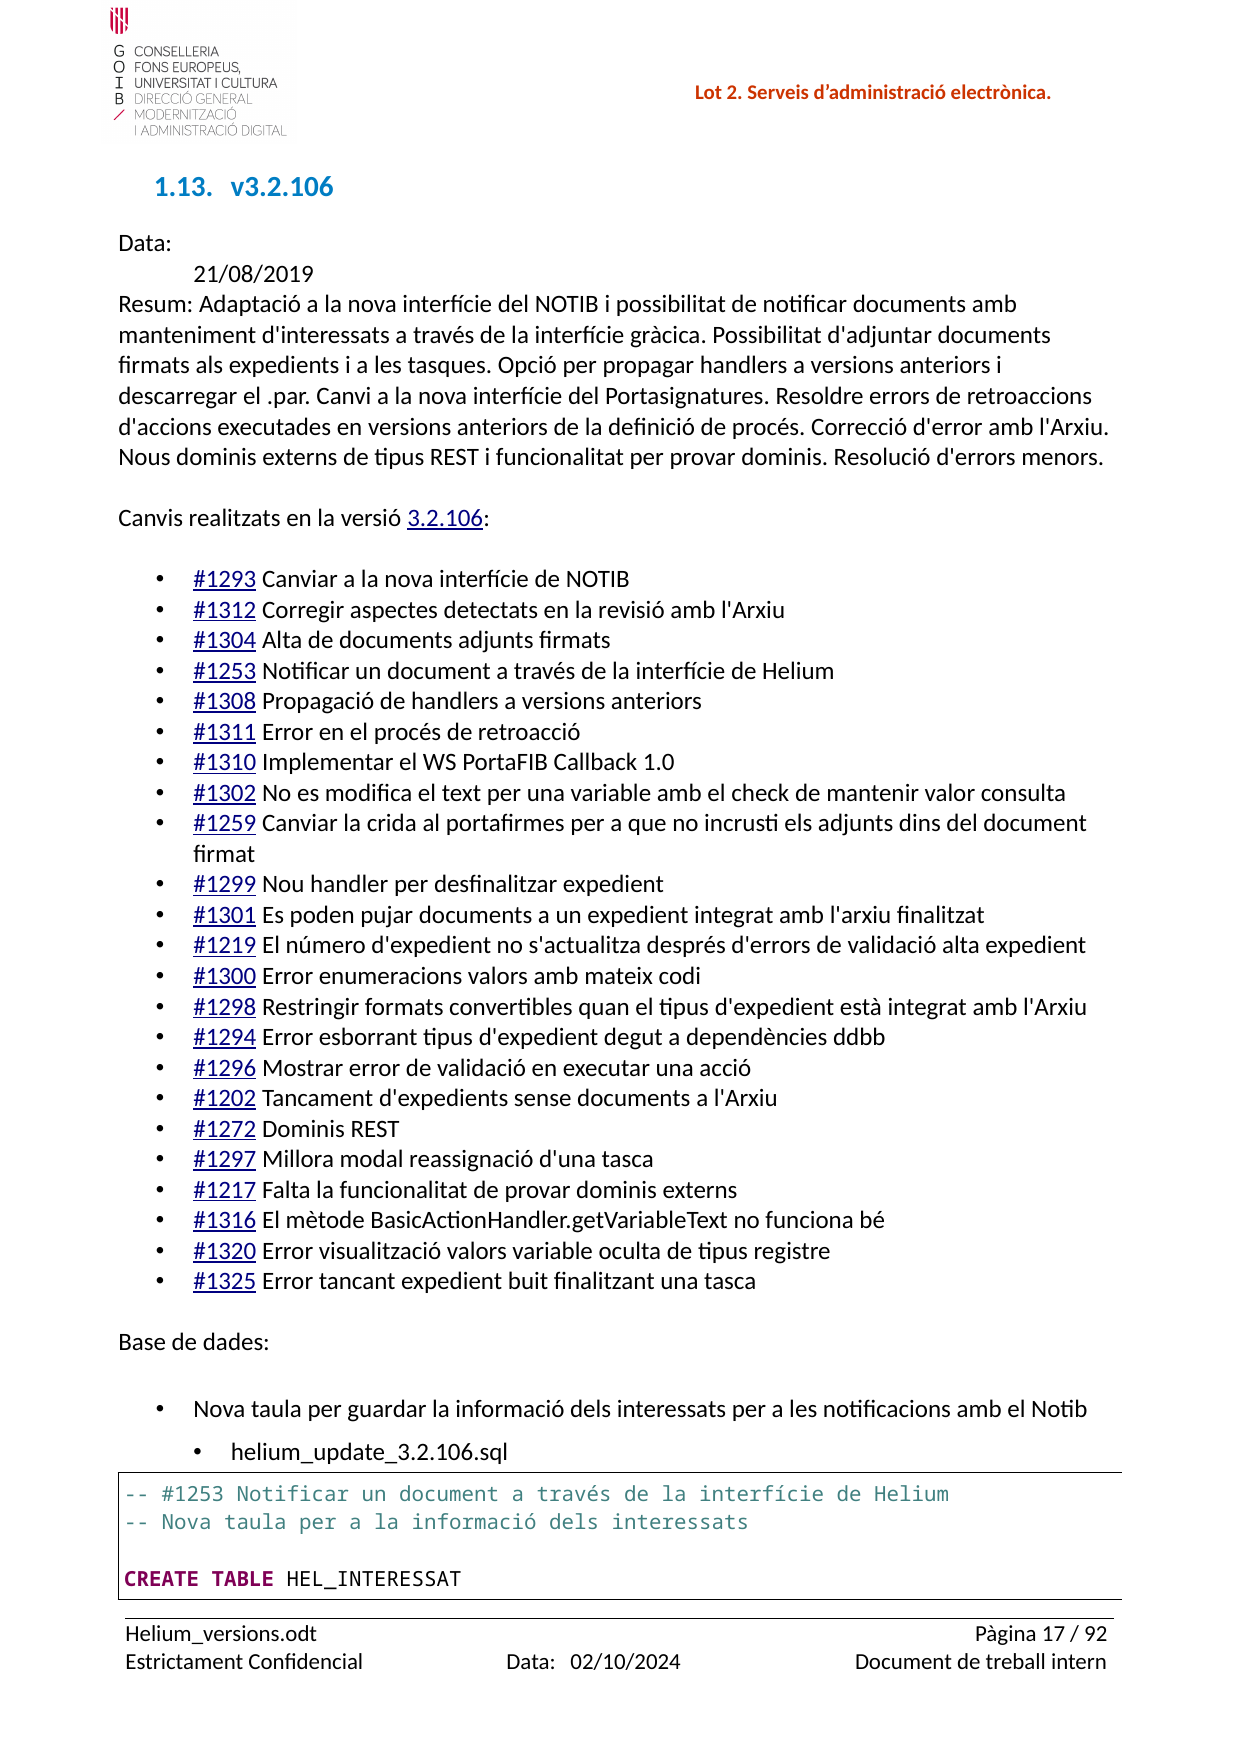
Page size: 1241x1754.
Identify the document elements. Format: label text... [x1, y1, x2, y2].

list #1217 Falta la funcionalitat de provar dominis externs [156, 1174, 1122, 1204]
text Resum: Adaptació a la nova interfície del NOTIB i possibilitat de notificar documents amb manteniment d'interessats a través de la interfície gràcica. Possibilitat d'adjuntar documents firmats als expedients i a les tasques. Opció per propagar handlers a versions anteriors i descarregar el .par. Canvi a la nova interfície del Portasignatures. Resoldre errors de retroaccions d'accions executades en versions anteriors de la definició de procés. Correcció d'error amb l'Arxiu. Nous dominis externs de tipus REST i funcionalitat per provar dominis. Resolució d'errors menors. [118, 289, 1122, 472]
text Base de dades: [118, 1326, 1122, 1357]
list #1272 Dominis REST [156, 1113, 1122, 1143]
list helium_update_3.2.106.sql [193, 1436, 1122, 1466]
list #1308 Propagació de handlers a versions anteriors [156, 685, 1122, 716]
list #1202 Tancament d'expedients sense documents a l'Arxiu [156, 1082, 1122, 1113]
subtitle v3.2.106 [153, 168, 1122, 204]
list #1219 El número d'expedient no s'actualitza després d'errors de validació alta expedient [156, 929, 1122, 960]
picture [100, 0, 297, 144]
list #1304 Alta de documents adjunts firmats [156, 624, 1122, 655]
list #1298 Restringir formats convertibles quan el tipus d'expedient està integrat amb l'Arxiu [156, 991, 1122, 1021]
text Data: [118, 228, 1122, 258]
list #1297 Millora modal reassignació d'una tasca [156, 1143, 1122, 1174]
text Canvis realitzats en la versió 3.2.106: [118, 502, 1122, 533]
list #1259 Canviar la crida al portafirmes per a que no incrusti els adjunts dins del document firmat [156, 807, 1122, 868]
list #1293 Canviar a la nova interfície de NOTIB [156, 563, 1122, 594]
list #1299 Nou handler per desfinalitzar expedient [156, 868, 1122, 899]
list Nova taula per guardar la informació dels interessats per a les notificacions amb el Notib [156, 1393, 1122, 1424]
list #1325 Error tancant expedient buit finalitzant una tasca [156, 1265, 1122, 1296]
list #1253 Notificar un document a través de la interfície de Helium [156, 655, 1122, 685]
list #1301 Es poden pujar documents a un expedient integrat amb l'arxiu finalitzat [156, 899, 1122, 929]
table_header -- #1253 Notificar un document a través de la interfície de Helium -- Nova taula per a la informació dels interessats CREATE TABLE HEL_INTERESSAT [119, 1473, 1122, 1598]
list #1300 Error enumeracions valors amb mateix codi [156, 960, 1122, 991]
list #1311 Error en el procés de retroacció [156, 716, 1122, 746]
list #1316 El mètode BasicActionHandler.getVariableText no funciona bé [156, 1204, 1122, 1235]
list #1320 Error visualització valors variable oculta de tipus registre [156, 1235, 1122, 1265]
list #1302 No es modifica el text per una variable amb el check de mantenir valor consulta [156, 777, 1122, 807]
list #1294 Error esborrant tipus d'expedient degut a dependències ddbb [156, 1021, 1122, 1052]
list #1310 Implementar el WS PortaFIB Callback 1.0 [156, 746, 1122, 777]
list #1312 Corregir aspectes detectats en la revisió amb l'Arxiu [156, 594, 1122, 624]
list #1296 Mostrar error de validació en executar una acció [156, 1052, 1122, 1082]
text 21/08/2019 [118, 258, 1122, 289]
